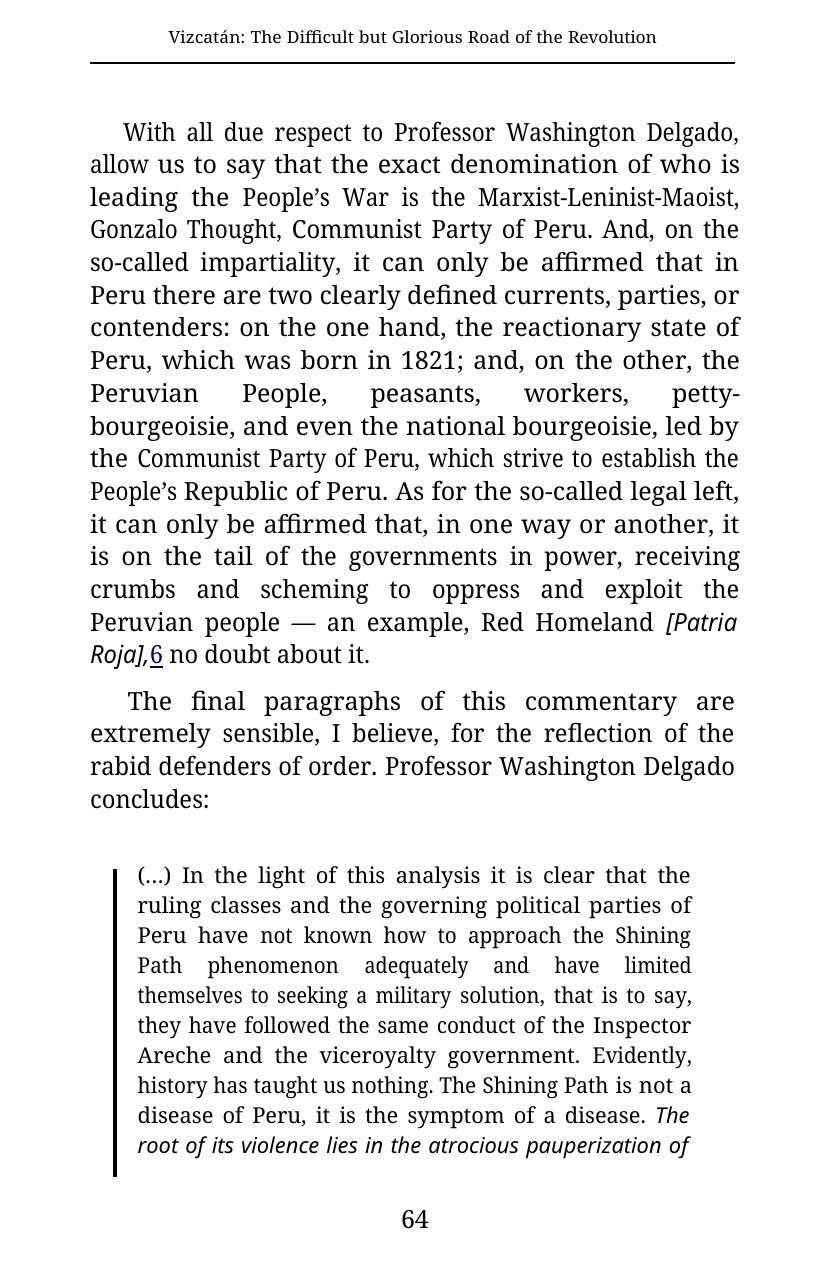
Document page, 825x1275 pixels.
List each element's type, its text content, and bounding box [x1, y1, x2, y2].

text With all due respect to Professor Washington Delgado, allow us to say that the exact denomination of who is leading the People’s War is the Marxist-Leninist-Maoist, Gonzalo Thought, Communist Party of Peru. And, on the so-called impartiality, it can only be affirmed that in Peru there are two clearly defined currents, parties, or contenders: on the one hand, the reactionary state of Peru, which was born in 1821; and, on the other, the Peruvian People, peasants, workers, petty- bourgeoisie, and even the national bourgeoisie, led by the Communist Party of Peru, which strive to establish the People’s Republic of Peru. As for the so-called legal left, it can only be affirmed that, in one way or another, it is on the tail of the governments in power, receiving crumbs and scheming to oppress and exploit the Peruvian people — an example, Red Homeland [Patria Roja],6 no doubt about it. [90, 115, 740, 671]
text (…) In the light of this analysis it is clear that the ruling classes and the governing political parties of Peru have not known how to approach the Shining Path phenomenon adequately and have limited themselves to seeking a military solution, that is to say, they have followed the same conduct of the Inspector Areche and the viceroyalty government. Evidently, history has taught us nothing. The Shining Path is not a disease of Peru, it is the symptom of a disease. The root of its violence lies in the atrocious pauperization of [137, 860, 692, 1160]
text Vizcatán: The Difficult but Glorious Road of the Revolution [86, 26, 739, 48]
text The final paragraphs of this commentary are extremely sensible, I believe, for the reflection of the rabid defenders of order. Professor Washington Delgado concludes: [90, 685, 735, 816]
